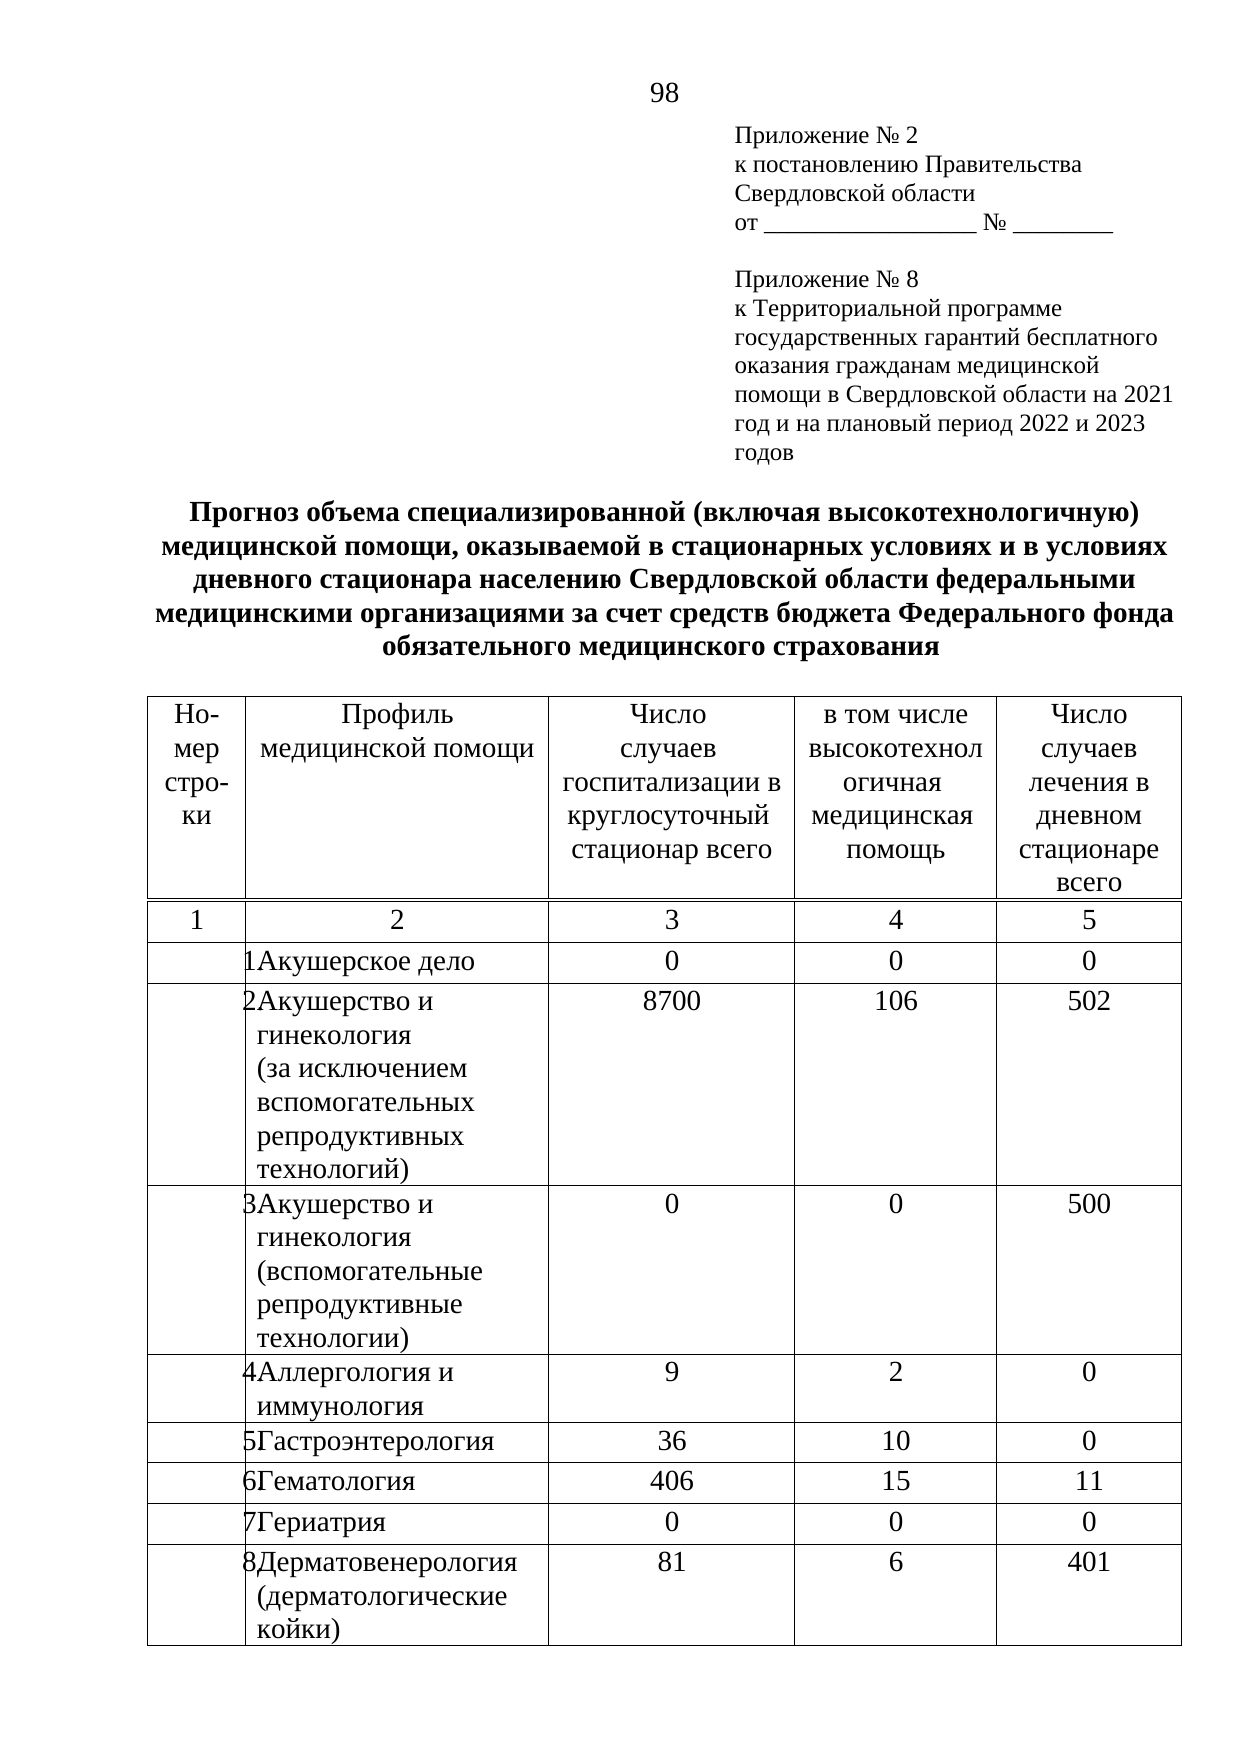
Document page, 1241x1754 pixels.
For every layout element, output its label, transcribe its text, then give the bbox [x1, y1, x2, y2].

table_header Профиль медицинской помощи [246, 697, 548, 898]
table_cell 0 [795, 1186, 996, 1353]
table_cell [148, 1355, 245, 1422]
table_cell 0 [549, 1186, 794, 1353]
table_cell [148, 1186, 245, 1353]
table_cell Акушерство и гинекология (за исключением вспомогательных репродуктивных технологий) [246, 984, 548, 1185]
table_header Число случаев лечения в дневном стационаре всего [997, 697, 1181, 898]
table_cell 0 [997, 1355, 1181, 1422]
table_cell 0 [795, 1504, 996, 1543]
table_cell 0 [549, 1504, 794, 1543]
table_cell [148, 943, 245, 982]
table_cell 406 [549, 1463, 794, 1503]
table_cell [148, 1463, 245, 1503]
table_header 4 [795, 902, 996, 942]
table_cell [148, 1423, 245, 1462]
table_cell 0 [549, 943, 794, 982]
table_cell 502 [997, 984, 1181, 1185]
table_cell 500 [997, 1186, 1181, 1353]
table_cell 106 [795, 984, 996, 1185]
table_cell 36 [549, 1423, 794, 1462]
table_cell 401 [997, 1545, 1181, 1645]
table_cell Акушерское дело [246, 943, 548, 982]
table_cell Гематология [246, 1463, 548, 1503]
text Прогноз объема специализированной (включая высокотехнологичную) медицинской помощи, оказываемой в стационарных условиях и в условиях дневного стационара населению Свердловской области федеральными медицинскими организациями за счет средств бюджета Федерального фонда обязательного медицинского страхования [148, 494, 1181, 662]
table_cell 11 [997, 1463, 1181, 1503]
table_cell 9 [549, 1355, 794, 1422]
table_header [148, 121, 505, 466]
table_header Но-мер стро-ки [148, 697, 245, 898]
table_cell Аллергология и иммунология [246, 1355, 548, 1422]
table_cell 10 [795, 1423, 996, 1462]
table_header 1 [148, 902, 245, 942]
table_cell Акушерство и гинекология (вспомогательные репродуктивные технологии) [246, 1186, 548, 1353]
table_header Число случаев госпитализации в круглосуточный стационар всего [549, 697, 794, 898]
table_cell Гастроэнтерология [246, 1423, 548, 1462]
table_cell 6 [795, 1545, 996, 1645]
table_header 5 [997, 902, 1181, 942]
table_header 3 [549, 902, 794, 942]
table_cell 8700 [549, 984, 794, 1185]
table_cell 0 [795, 943, 996, 982]
table_header 2 [246, 902, 548, 942]
table_header в том числе высокотехнологичная медицинская помощь [795, 697, 996, 898]
table_cell 2 [795, 1355, 996, 1422]
table_cell 0 [997, 943, 1181, 982]
table_cell 81 [549, 1545, 794, 1645]
table_header [636, 121, 723, 466]
table_header [505, 121, 636, 466]
table_cell Гериатрия [246, 1504, 548, 1543]
table_cell 0 [997, 1423, 1181, 1462]
table_cell Дерматовенерология (дерматологические койки) [246, 1545, 548, 1645]
table_cell [148, 1545, 245, 1645]
table_cell [148, 984, 245, 1185]
table_cell [148, 1504, 245, 1543]
table_header Приложение № 2 к постановлению Правительства Свердловской области от _________________ № ________ Приложение № 8 к Территориальной программе государственных гарантий бесплатного оказания гражданам медицинской помощи в Свердловской области на 2021 год и на плановый период 2022 и 2023 годов [723, 121, 1181, 466]
table_cell 15 [795, 1463, 996, 1503]
table_cell 0 [997, 1504, 1181, 1543]
